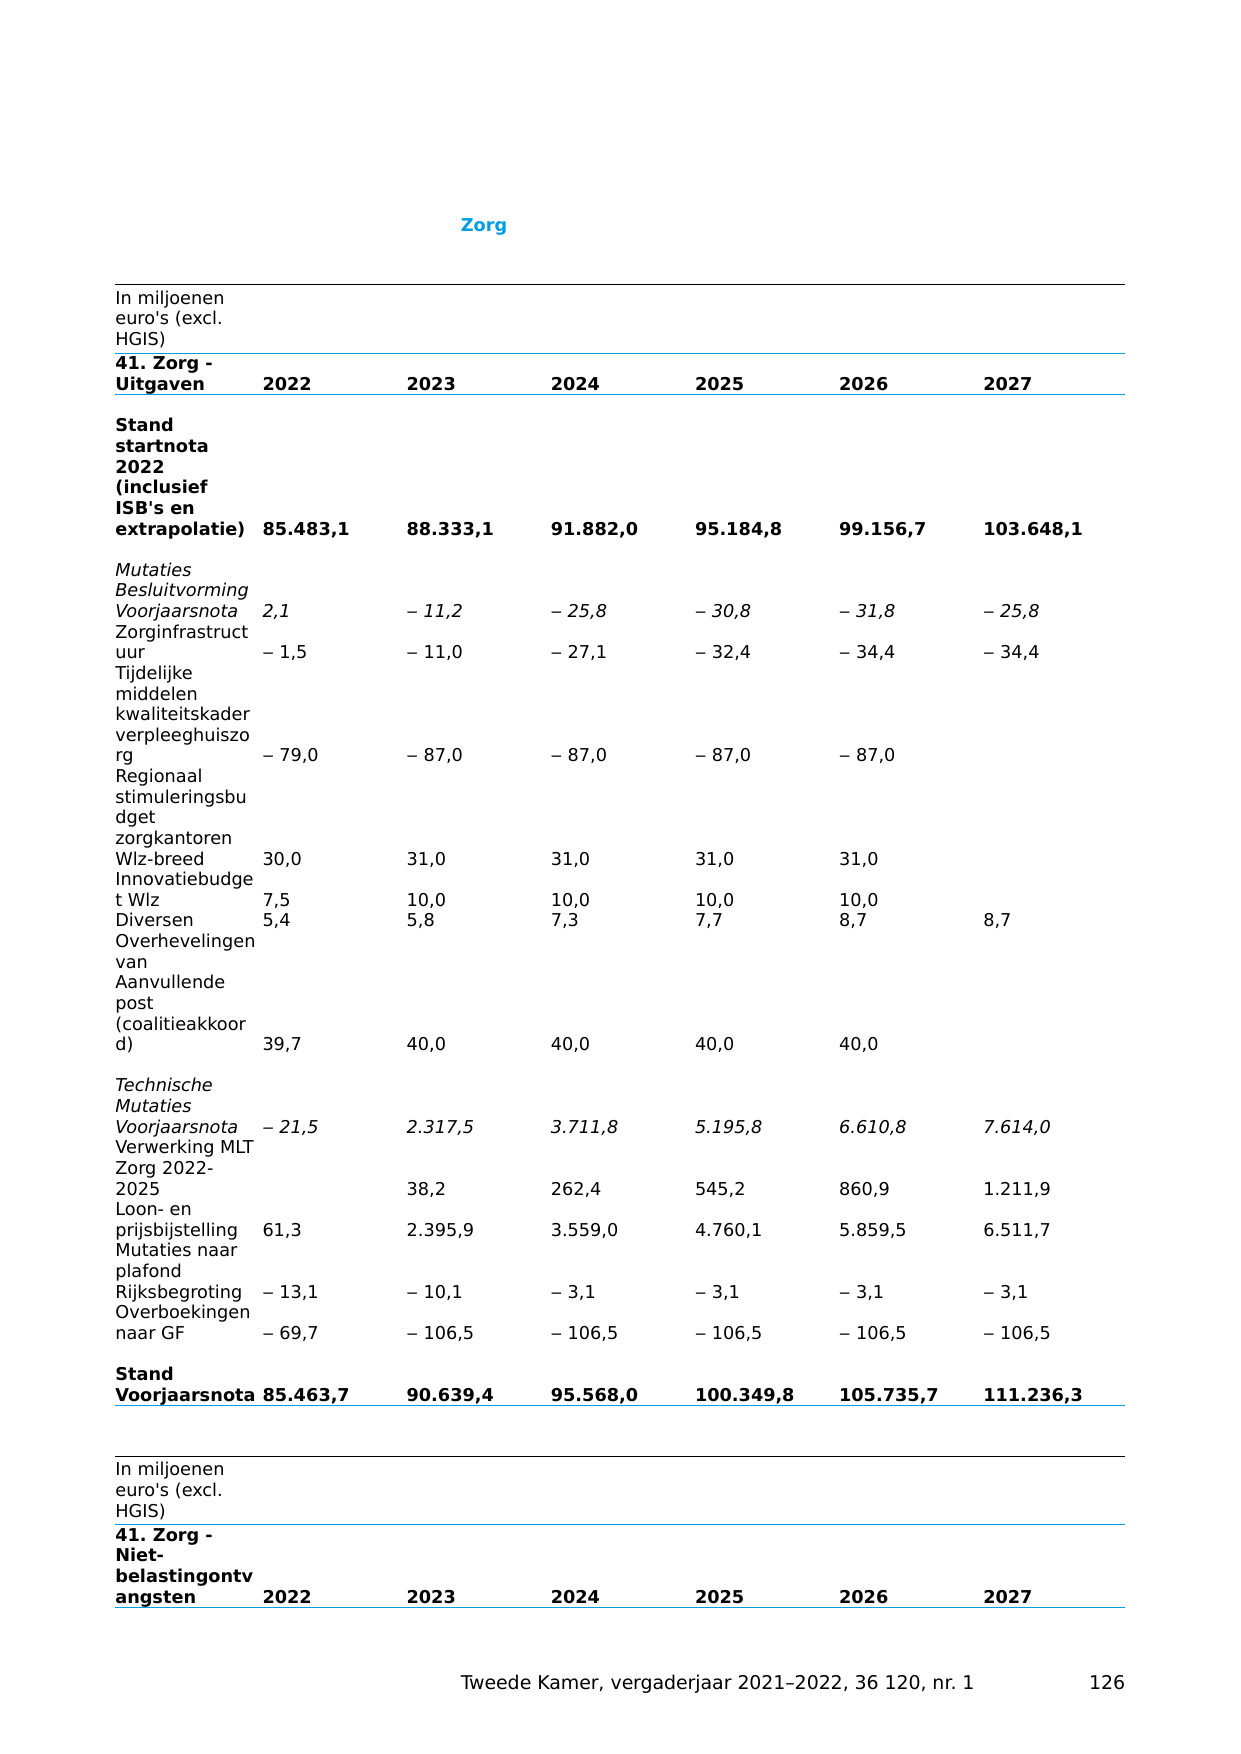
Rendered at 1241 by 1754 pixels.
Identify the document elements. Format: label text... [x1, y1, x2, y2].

title Zorg [461, 213, 1125, 236]
table_cell 7,5 [259, 869, 403, 910]
table_cell Zorginfrastructuur [115, 622, 259, 663]
table_cell 10,0 [548, 869, 692, 910]
table_cell [115, 1055, 259, 1075]
table_cell [404, 1344, 548, 1364]
table_cell 7.614,0 [980, 1075, 1125, 1137]
table_cell [980, 931, 1125, 1055]
table_cell 2027 [980, 1525, 1125, 1607]
table_cell [404, 1055, 548, 1075]
table_cell ‒ 34,4 [836, 622, 980, 663]
table_cell 5,4 [259, 910, 403, 931]
table_cell [115, 395, 259, 415]
table_cell Verwerking MLT Zorg 2022-2025 [115, 1137, 259, 1199]
table_cell 4.760,1 [692, 1199, 836, 1240]
table_cell 262,4 [548, 1137, 692, 1199]
table_cell [548, 1457, 692, 1524]
table_cell 2023 [404, 354, 548, 394]
table_cell ‒ 11,0 [404, 622, 548, 663]
table_cell [548, 539, 692, 560]
table_cell ‒ 25,8 [980, 560, 1125, 622]
table_cell [259, 395, 403, 415]
table_cell ‒ 1,5 [259, 622, 403, 663]
table_cell [259, 539, 403, 560]
table_cell ‒ 10,1 [404, 1240, 548, 1302]
table_cell ‒ 69,7 [259, 1302, 403, 1343]
table_cell 2024 [548, 354, 692, 394]
table_cell [980, 1055, 1125, 1075]
table_cell 2027 [980, 354, 1125, 394]
table_cell 2025 [692, 1525, 836, 1607]
table_cell [548, 285, 692, 352]
table_cell In miljoenen euro's (excl. HGIS) [115, 1457, 259, 1524]
table_cell [548, 1055, 692, 1075]
table_cell 105.735,7 [836, 1364, 980, 1405]
table_cell 6.610,8 [836, 1075, 980, 1137]
table_cell Technische Mutaties Voorjaarsnota [115, 1075, 259, 1137]
table_cell 31,0 [692, 766, 836, 869]
table_cell [692, 539, 836, 560]
table_cell 2022 [259, 1525, 403, 1607]
table_cell [404, 539, 548, 560]
table_cell 3.711,8 [548, 1075, 692, 1137]
table_cell 31,0 [836, 766, 980, 869]
table_cell 5,8 [404, 910, 548, 931]
table_cell 85.463,7 [259, 1364, 403, 1405]
table_cell [259, 1457, 403, 1524]
table_cell Tijdelijke middelen kwaliteitskader verpleeghuiszorg [115, 663, 259, 766]
table_cell 41. Zorg - Niet-belastingontvangsten [115, 1525, 259, 1607]
table_cell [692, 395, 836, 415]
table_cell 31,0 [548, 766, 692, 869]
table_cell 61,3 [259, 1199, 403, 1240]
table_cell ‒ 87,0 [692, 663, 836, 766]
table_cell [692, 1344, 836, 1364]
table_cell [836, 395, 980, 415]
table_header Tabel 56 [115, 1431, 1125, 1456]
table_cell Overhevelingen van Aanvullende post (coalitieakkoord) [115, 931, 259, 1055]
table_cell [980, 1457, 1125, 1524]
table_cell 1.211,9 [980, 1137, 1125, 1199]
table_cell [115, 1344, 259, 1364]
table_cell 10,0 [692, 869, 836, 910]
table_cell 5.859,5 [836, 1199, 980, 1240]
table_cell 40,0 [836, 931, 980, 1055]
table_cell 111.236,3 [980, 1364, 1125, 1405]
table_cell 2.317,5 [404, 1075, 548, 1137]
table_cell ‒ 106,5 [404, 1302, 548, 1343]
table_cell 2023 [404, 1525, 548, 1607]
table_cell 95.568,0 [548, 1364, 692, 1405]
table_cell ‒ 32,4 [692, 622, 836, 663]
table_cell Innovatiebudget Wlz [115, 869, 259, 910]
table_cell 91.882,0 [548, 415, 692, 539]
table_cell 30,0 [259, 766, 403, 869]
table_cell [980, 869, 1125, 910]
table_cell [836, 1457, 980, 1524]
table_cell ‒ 87,0 [836, 663, 980, 766]
table_cell 10,0 [836, 869, 980, 910]
table_cell 2026 [836, 1525, 980, 1607]
table_cell 40,0 [692, 931, 836, 1055]
table_cell [259, 1055, 403, 1075]
table_cell 3.559,0 [548, 1199, 692, 1240]
table_cell 7,3 [548, 910, 692, 931]
table_cell ‒ 13,1 [259, 1240, 403, 1302]
table_cell Diversen [115, 910, 259, 931]
table_cell ‒ 34,4 [980, 622, 1125, 663]
table_cell [548, 395, 692, 415]
table_cell 99.156,7 [836, 415, 980, 539]
table_cell 103.648,1 [980, 415, 1125, 539]
table_header Tabel 55 [115, 259, 1125, 284]
table_cell Regionaal stimuleringsbudget zorgkantoren Wlz-breed [115, 766, 259, 869]
table_cell ‒ 87,0 [404, 663, 548, 766]
table_cell [259, 285, 403, 352]
table_cell ‒ 106,5 [836, 1302, 980, 1343]
table_cell [836, 1055, 980, 1075]
table_cell [980, 539, 1125, 560]
table_cell Stand startnota 2022 (inclusief ISB's en extrapolatie) [115, 415, 259, 539]
table_cell 85.483,1 [259, 415, 403, 539]
table_cell Overboekingen naar GF [115, 1302, 259, 1343]
table_cell 5.195,8 [692, 1075, 836, 1137]
table_cell [836, 539, 980, 560]
table_cell [692, 1055, 836, 1075]
table_cell [692, 285, 836, 352]
table_cell ‒ 87,0 [548, 663, 692, 766]
table_cell [836, 285, 980, 352]
table_cell [115, 539, 259, 560]
table_cell [980, 395, 1125, 415]
table_cell ‒ 3,1 [980, 1240, 1125, 1302]
table_cell 88.333,1 [404, 415, 548, 539]
table_cell 39,7 [259, 931, 403, 1055]
table_cell 860,9 [836, 1137, 980, 1199]
table_cell 2.395,9 [404, 1199, 548, 1240]
table_cell [980, 663, 1125, 766]
table_cell 40,0 [404, 931, 548, 1055]
table_cell [404, 285, 548, 352]
table_cell ‒ 30,8 [692, 560, 836, 622]
table_cell In miljoenen euro's (excl. HGIS) [115, 285, 259, 352]
table_cell 95.184,8 [692, 415, 836, 539]
table_cell ‒ 106,5 [980, 1302, 1125, 1343]
table_cell 2,1 [259, 560, 403, 622]
table_cell Stand Voorjaarsnota [115, 1364, 259, 1405]
table_cell 2025 [692, 354, 836, 394]
table_cell 7,7 [692, 910, 836, 931]
table_cell 6.511,7 [980, 1199, 1125, 1240]
table_cell 8,7 [836, 910, 980, 931]
table_cell [692, 1457, 836, 1524]
table_cell Loon- en prijsbijstelling [115, 1199, 259, 1240]
table_cell ‒ 3,1 [692, 1240, 836, 1302]
table_cell 8,7 [980, 910, 1125, 931]
table_cell [404, 395, 548, 415]
table_cell ‒ 31,8 [836, 560, 980, 622]
table_cell [404, 1457, 548, 1524]
table_cell 2026 [836, 354, 980, 394]
table_cell 41. Zorg - Uitgaven [115, 354, 259, 394]
table_cell [836, 1344, 980, 1364]
table_cell ‒ 11,2 [404, 560, 548, 622]
table_cell [980, 766, 1125, 869]
table_cell [259, 1344, 403, 1364]
table_cell ‒ 79,0 [259, 663, 403, 766]
table_cell ‒ 25,8 [548, 560, 692, 622]
table_cell 90.639,4 [404, 1364, 548, 1405]
table_cell ‒ 106,5 [692, 1302, 836, 1343]
table_cell [980, 285, 1125, 352]
table_cell ‒ 27,1 [548, 622, 692, 663]
table_cell 2024 [548, 1525, 692, 1607]
table_cell 100.349,8 [692, 1364, 836, 1405]
table_cell [259, 1137, 403, 1199]
table_cell [980, 1344, 1125, 1364]
table_cell ‒ 106,5 [548, 1302, 692, 1343]
table_cell 40,0 [548, 931, 692, 1055]
table_cell ‒ 21,5 [259, 1075, 403, 1137]
table_cell ‒ 3,1 [836, 1240, 980, 1302]
table_cell Mutaties naar plafond Rijksbegroting [115, 1240, 259, 1302]
table_cell 10,0 [404, 869, 548, 910]
table_cell 31,0 [404, 766, 548, 869]
table_cell 545,2 [692, 1137, 836, 1199]
table_cell 38,2 [404, 1137, 548, 1199]
table_cell Mutaties Besluitvorming Voorjaarsnota [115, 560, 259, 622]
table_cell [548, 1344, 692, 1364]
table_cell ‒ 3,1 [548, 1240, 692, 1302]
table_cell 2022 [259, 354, 403, 394]
